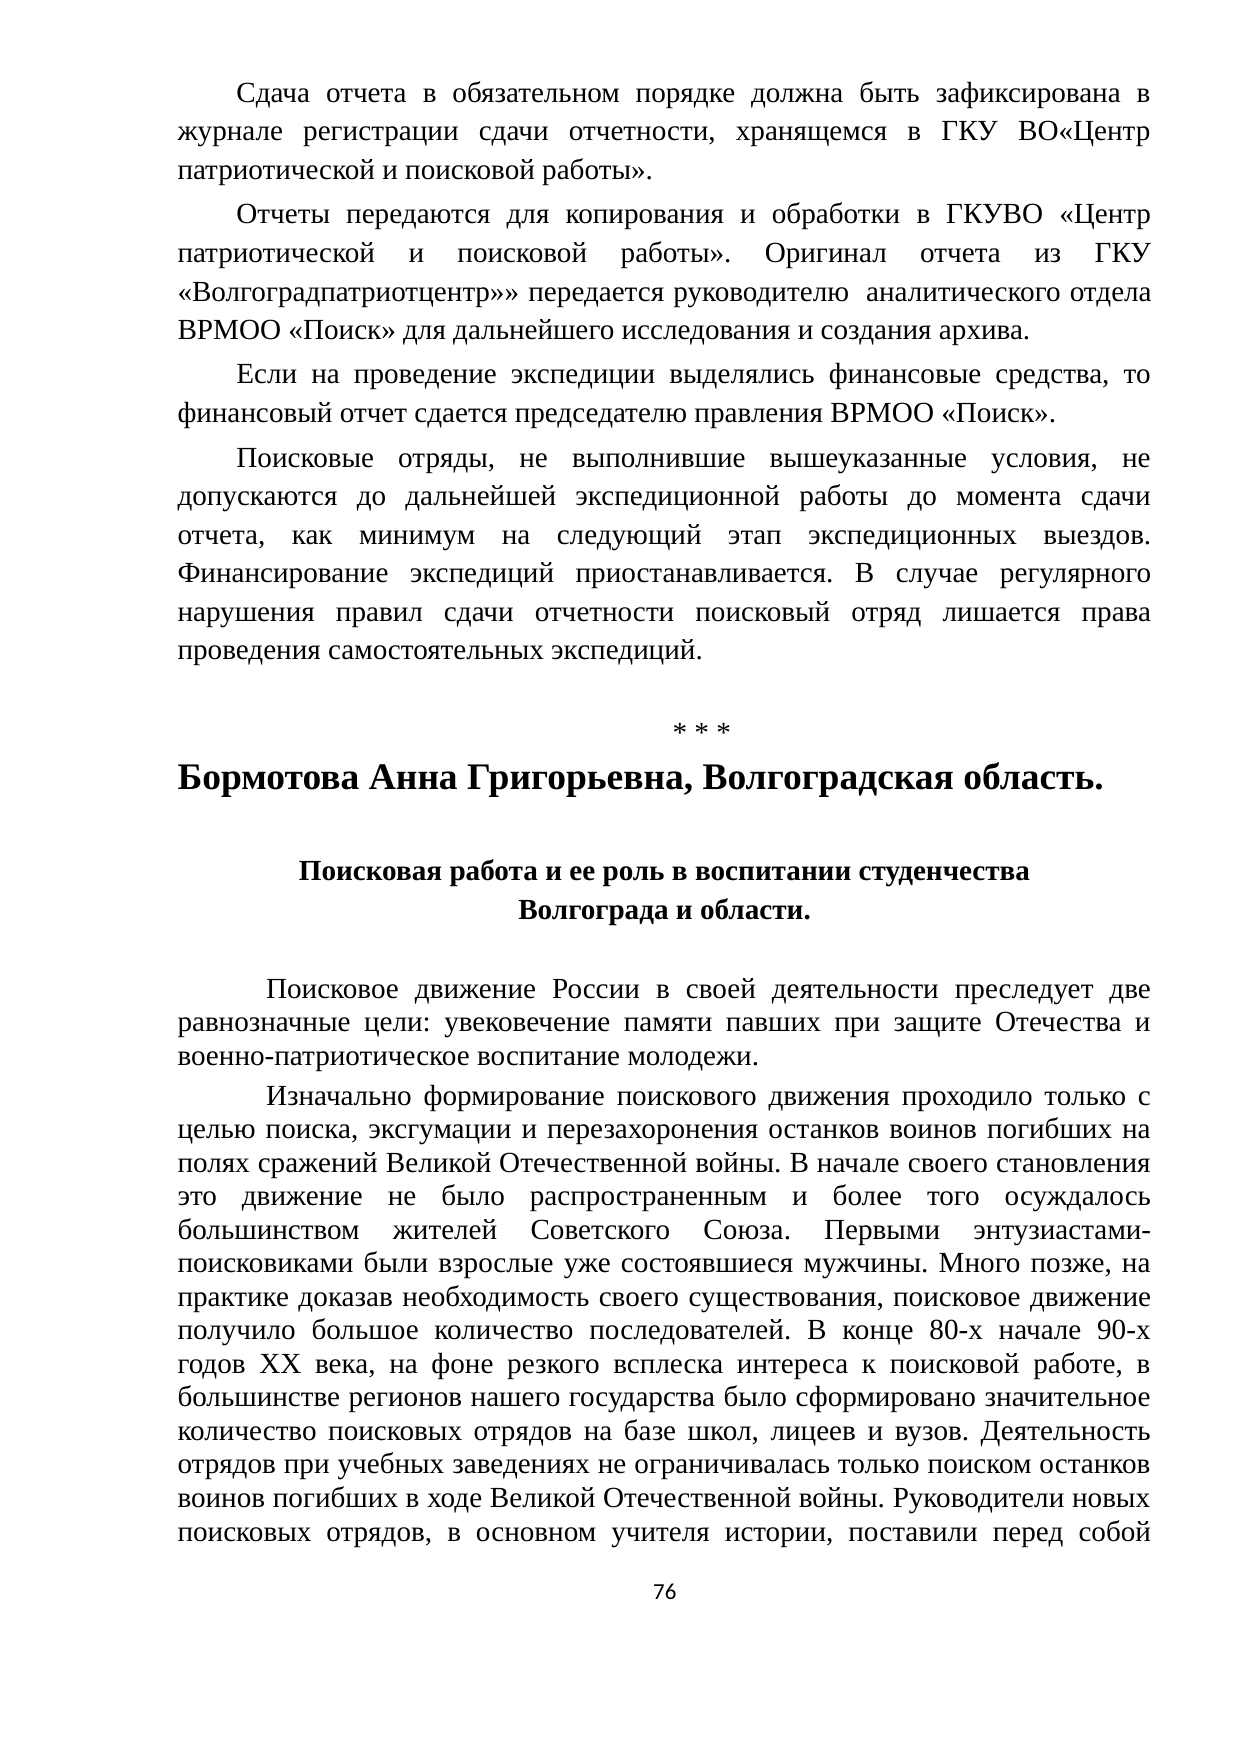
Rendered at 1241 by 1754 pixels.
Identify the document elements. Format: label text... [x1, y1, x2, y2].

text Волгограда и области. [177, 892, 1152, 926]
text Бормотова Анна Григорьевна, Волгоградская область. [177, 754, 1152, 798]
text Поисковая работа и ее роль в воспитании студенчества [177, 853, 1152, 886]
text Поисковые отряды, не выполнившие вышеуказанные условия, не допускаются до дальнейшей экспедиционной работы до момента сдачи отчета, как минимум на следующий этап экспедиционных выездов. Финансирование экспедиций приостанавливается. В случае регулярного нарушения правил сдачи отчетности поисковый отряд лишается права проведения самостоятельных экспедиций. [177, 440, 1152, 666]
text Поисковое движение России в своей деятельности преследует две равнозначные цели: увековечение памяти павших при защите Отечества и военно-патриотическое воспитание молодежи. [177, 971, 1152, 1072]
text Изначально формирование поискового движения проходило только с целью поиска, эксгумации и перезахоронения останков воинов погибших на полях сражений Великой Отечественной войны. В начале своего становления это движение не было распространенным и более того осуждалось большинством жителей Советского Союза. Первыми энтузиастами-поисковиками были взрослые уже состоявшиеся мужчины. Много позже, на практике доказав необходимость своего существования, поисковое движение получило большое количество последователей. В конце 80-х начале 90-х годов XX века, на фоне резкого всплеска интереса к поисковой работе, в большинстве регионов нашего государства было сформировано значительное количество поисковых отрядов на базе школ, лицеев и вузов. Деятельность отрядов при учебных заведениях не ограничивалась только поиском останков воинов погибших в ходе Великой Отечественной войны. Руководители новых поисковых отрядов, в основном учителя истории, поставили перед собой [177, 1078, 1152, 1547]
text Если на проведение экспедиции выделялись финансовые средства, то финансовый отчет сдается председателю правления ВРМОО «Поиск». [177, 357, 1152, 429]
text * * * [177, 715, 1152, 748]
text Отчеты передаются для копирования и обработки в ГКУВО «Центр патриотической и поисковой работы». Оригинал отчета из ГКУ «Волгоградпатриотцентр»» передается руководителю аналитического отдела ВРМОО «Поиск» для дальнейшего исследования и создания архива. [177, 197, 1152, 346]
text Сдача отчета в обязательном порядке должна быть зафиксирована в журнале регистрации сдачи отчетности, хранящемся в ГКУ ВО«Центр патриотической и поисковой работы». [177, 75, 1152, 186]
